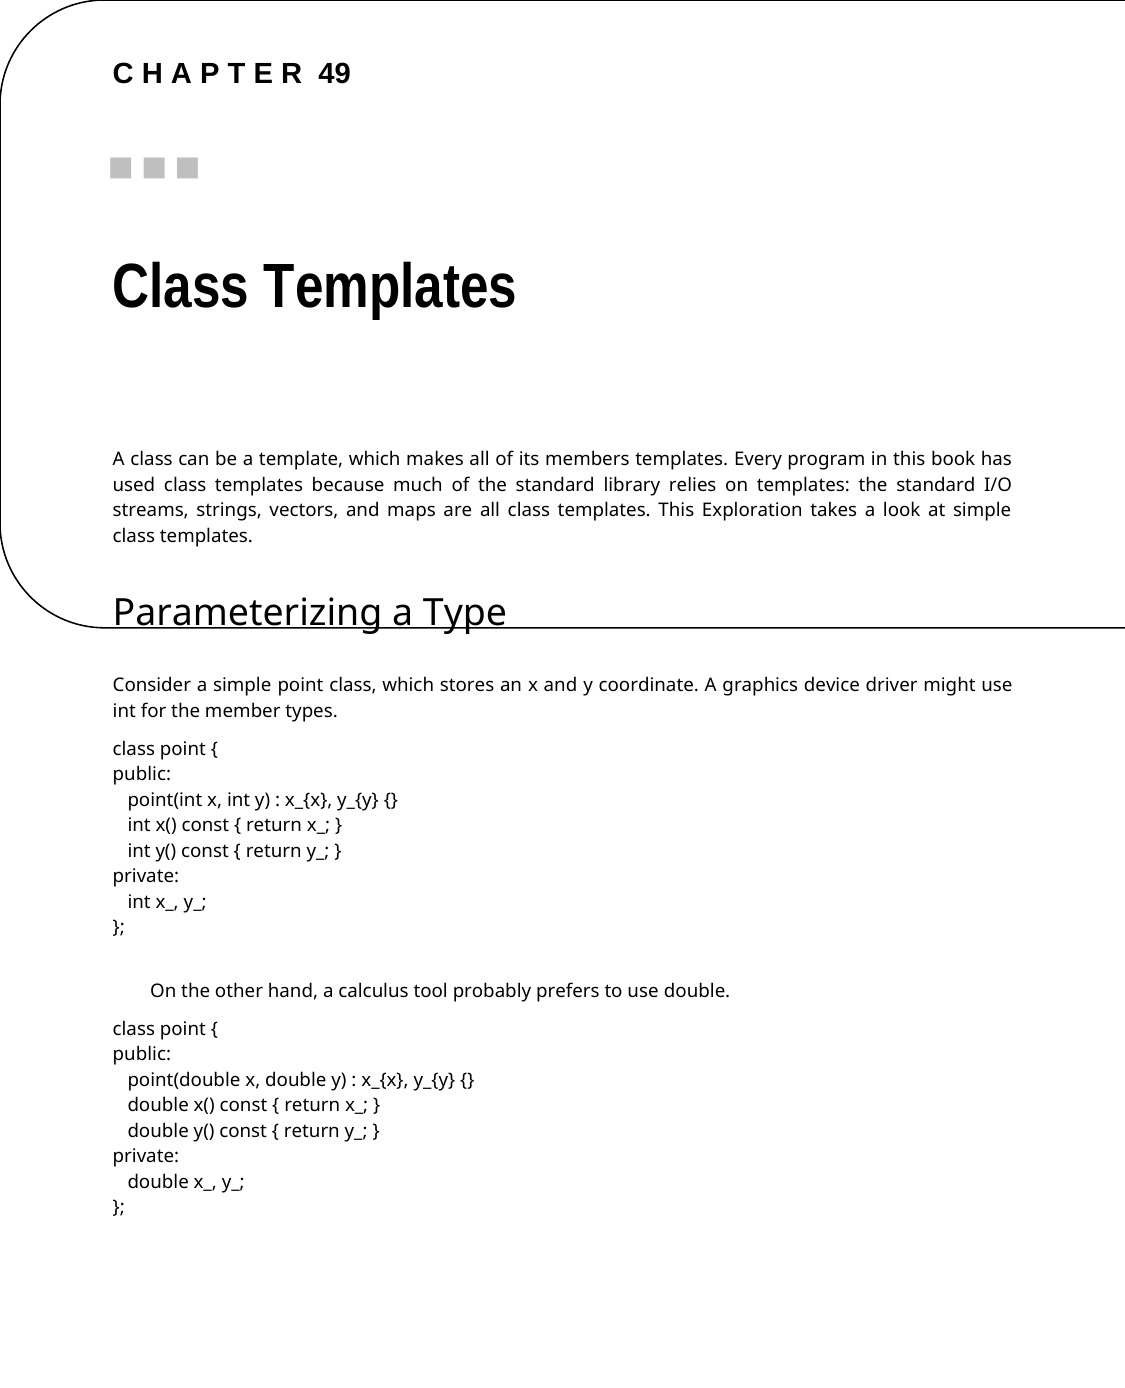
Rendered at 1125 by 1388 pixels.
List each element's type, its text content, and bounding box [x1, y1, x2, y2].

text Consider a simple point class, which stores an x and y coordinate. A graphics device driver might use int for the member types. [112, 672, 1012, 723]
text public: [112, 1040, 1012, 1066]
text double y() const { return y_; } [112, 1117, 1012, 1142]
text }; [112, 914, 1012, 939]
text public: [112, 761, 1012, 786]
text class point { [112, 1015, 1012, 1040]
subtitle Parameterizing a Type [112, 585, 1012, 627]
text }; [112, 1193, 1012, 1219]
text int x_, y_; [112, 888, 1012, 914]
text double x_, y_; [112, 1168, 1012, 1193]
text A class can be a template, which makes all of its members templates. Every program in this book has used class templates because much of the standard library relies on templates: the standard I/O streams, strings, vectors, and maps are all class templates. This Exploration takes a look at simple class templates. [112, 446, 1012, 548]
text class point { [112, 735, 1012, 761]
text private: [112, 1142, 1012, 1168]
subtitle [112, 629, 1012, 636]
text double x() const { return x_; } [112, 1091, 1012, 1117]
text int x() const { return x_; } [112, 812, 1012, 837]
title Class Templates [112, 249, 1012, 321]
text point(double x, double y) : x_{x}, y_{y} {} [112, 1066, 1012, 1091]
text On the other hand, a calculus tool probably prefers to use double. [112, 977, 1012, 1002]
text point(int x, int y) : x_{x}, y_{y} {} [112, 786, 1012, 812]
text int y() const { return y_; } [112, 837, 1012, 863]
text private: [112, 863, 1012, 888]
